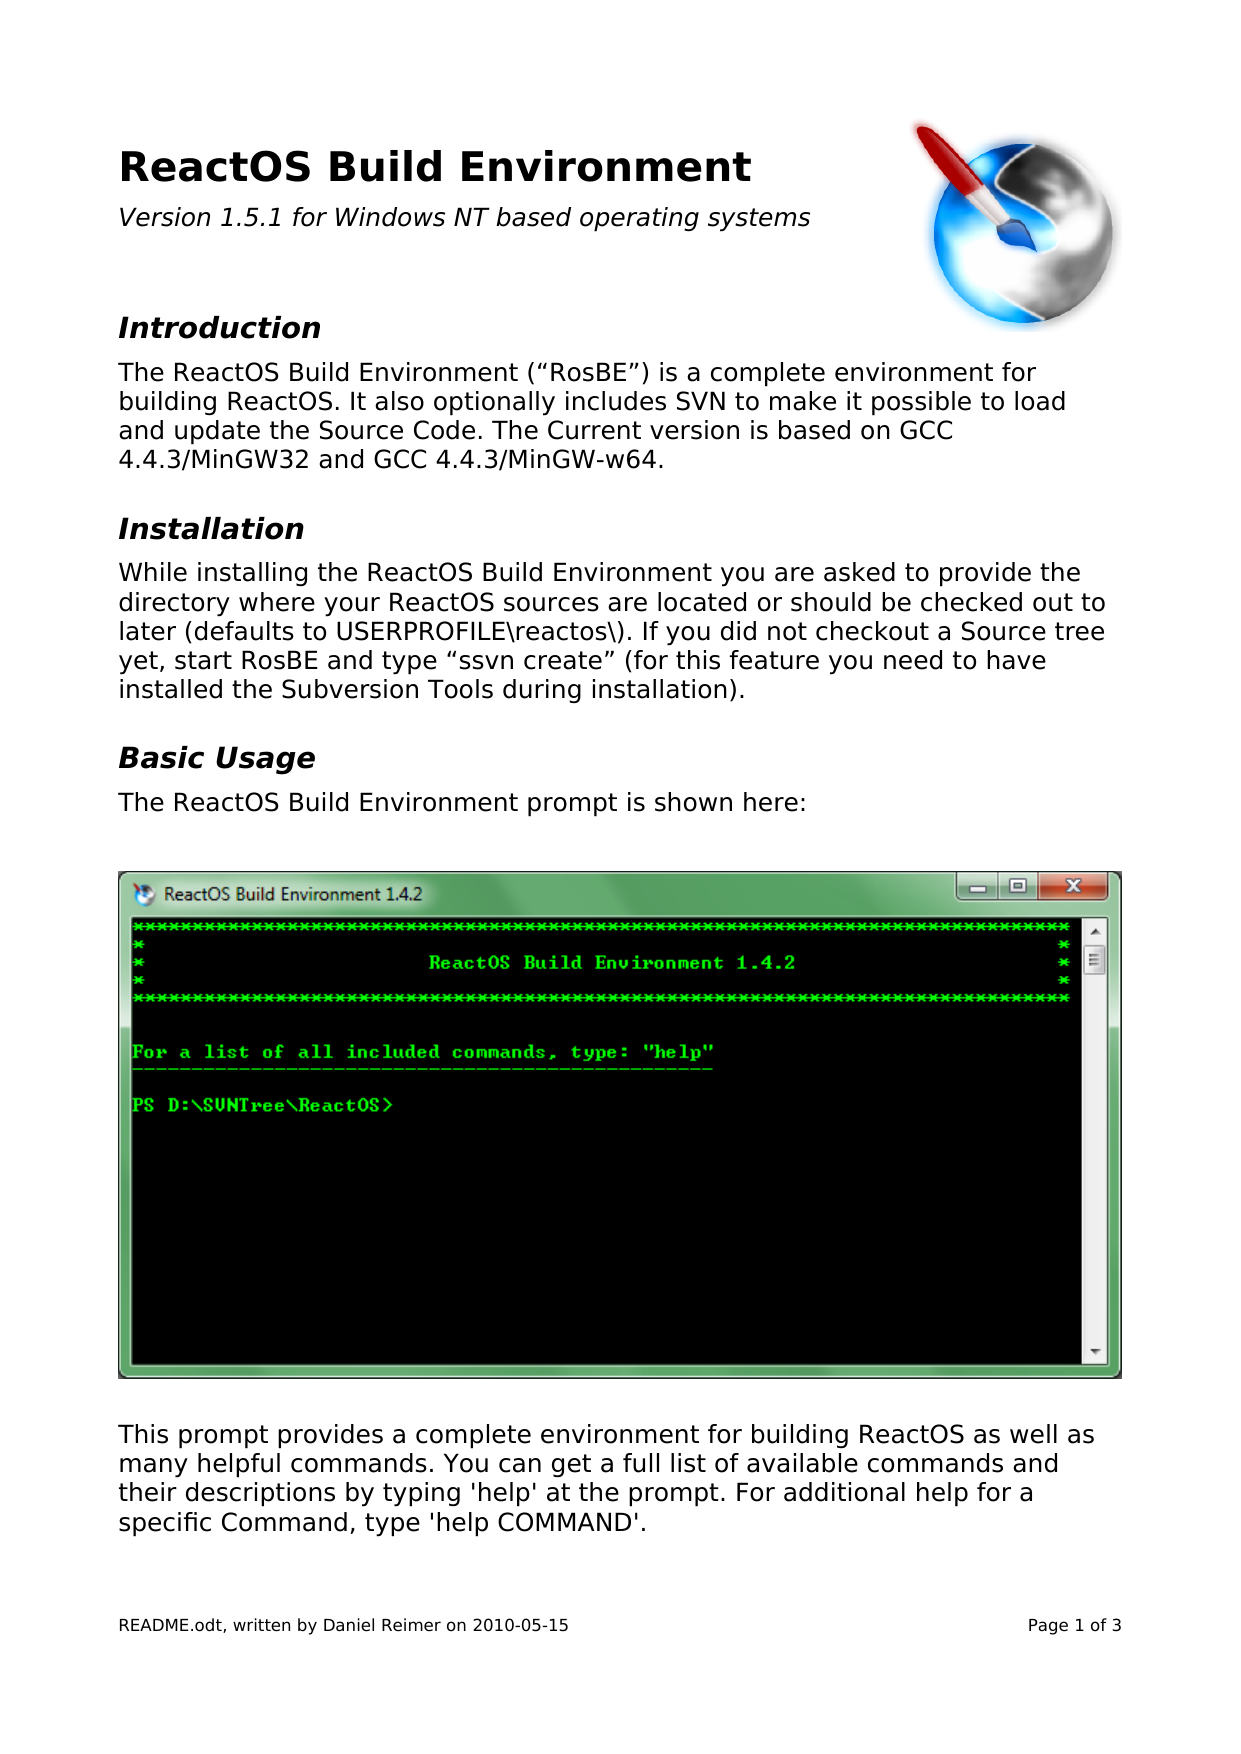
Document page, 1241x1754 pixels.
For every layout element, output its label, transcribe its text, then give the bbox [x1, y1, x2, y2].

subtitle Installation [118, 512, 1122, 546]
text Version 1.5.1 for Windows NT based operating systems [118, 203, 908, 232]
subtitle Basic Usage [118, 742, 1122, 776]
subtitle Introduction [118, 311, 1122, 345]
picture [908, 118, 1122, 332]
text While installing the ReactOS Build Environment you are asked to provide the directory where your ReactOS sources are located or should be checked out to later (defaults to USERPROFILE\reactos\). If you did not checkout a Source tree yet, start RosBE and type “ssvn create” (for this feature you need to have installed the Subversion Tools during installation). [118, 558, 1122, 704]
text The ReactOS Build Environment (“RosBE”) is a complete environment for building ReactOS. It also optionally includes SVN to make it possible to load and update the Source Code. The Current version is based on GCC 4.4.3/MinGW32 and GCC 4.4.3/MinGW-w64. [118, 358, 1122, 474]
text The ReactOS Build Environment prompt is shown here: [118, 788, 1122, 817]
picture [118, 871, 1122, 1379]
subtitle ReactOS Build Environment [118, 143, 908, 191]
text This prompt provides a complete environment for building ReactOS as well as many helpful commands. You can get a full list of available commands and their descriptions by typing 'help' at the prompt. For additional help for a specific Command, type 'help COMMAND'. [118, 1420, 1122, 1537]
